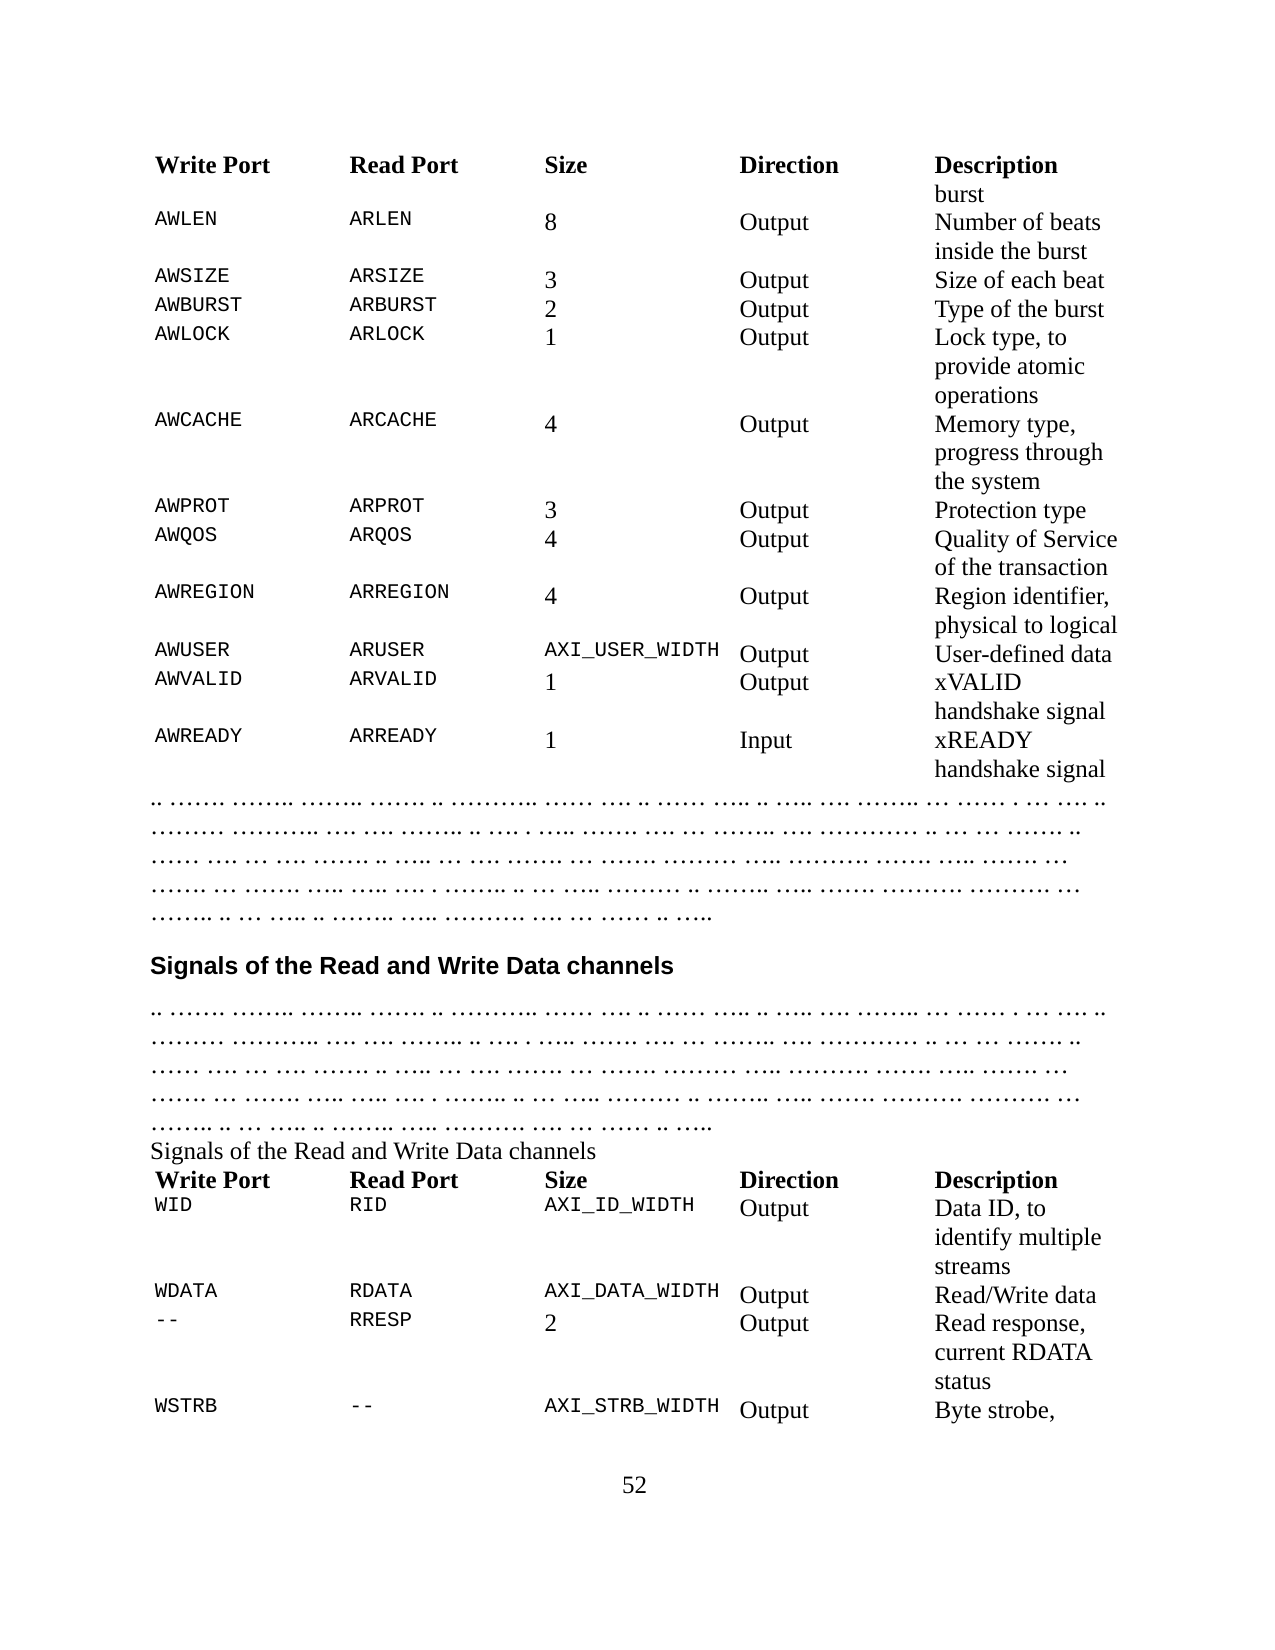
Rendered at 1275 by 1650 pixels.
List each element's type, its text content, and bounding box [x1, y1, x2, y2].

table_header Direction [735, 1165, 930, 1193]
table_cell AWBURST [150, 294, 345, 322]
text Signals of the Read and Write Data channels [150, 1136, 1125, 1165]
table_cell ARSIZE [345, 265, 540, 294]
table_cell 4 [540, 409, 735, 495]
table_cell Output [735, 668, 930, 725]
table_cell xVALID handshake signal [930, 668, 1125, 725]
table_cell burst [930, 179, 1125, 207]
table_cell AWSIZE [150, 265, 345, 294]
table_header Direction [735, 150, 930, 179]
table_header Read Port [345, 1165, 540, 1193]
table_header Description [930, 150, 1125, 179]
table_cell AXI_DATA_WIDTH [540, 1280, 735, 1308]
table_cell Output [735, 1280, 930, 1308]
table_cell AWREGION [150, 581, 345, 639]
table_cell xREADY handshake signal [930, 725, 1125, 782]
table_cell 1 [540, 725, 735, 782]
table_cell RRESP [345, 1309, 540, 1395]
table_cell Output [735, 265, 930, 294]
table_cell WSTRB [150, 1395, 345, 1423]
table_cell AWLOCK [150, 323, 345, 409]
table_header Write Port [150, 1165, 345, 1193]
table_cell Output [735, 1194, 930, 1280]
table_cell WID [150, 1194, 345, 1280]
table_cell Output [735, 639, 930, 667]
table_cell AWQOS [150, 524, 345, 581]
table_cell Data ID, to identify multiple streams [930, 1194, 1125, 1280]
table_cell Output [735, 208, 930, 265]
table_cell Size of each beat [930, 265, 1125, 294]
table_cell ARREGION [345, 581, 540, 639]
table_cell Byte strobe, [930, 1395, 1125, 1423]
table_cell ARREADY [345, 725, 540, 782]
table_cell ARCACHE [345, 409, 540, 495]
table_cell Read/Write data [930, 1280, 1125, 1308]
table_cell 4 [540, 581, 735, 639]
table_cell 4 [540, 524, 735, 581]
table_cell [150, 179, 345, 207]
table_cell Output [735, 409, 930, 495]
table_cell RID [345, 1194, 540, 1280]
table_cell Number of beats inside the burst [930, 208, 1125, 265]
table_header Read Port [345, 150, 540, 179]
table_cell -- [345, 1395, 540, 1423]
table_cell User-defined data [930, 639, 1125, 667]
table_cell 1 [540, 668, 735, 725]
table_cell Type of the burst [930, 294, 1125, 322]
table_cell AWREADY [150, 725, 345, 782]
table_cell Output [735, 495, 930, 524]
table_cell AWPROT [150, 495, 345, 524]
table_cell Read response, current RDATA status [930, 1309, 1125, 1395]
table_cell [540, 179, 735, 207]
subtitle Signals of the Read and Write Data channels [150, 951, 1125, 980]
table_cell ARLOCK [345, 323, 540, 409]
table_cell Quality of Service of the transaction [930, 524, 1125, 581]
table_cell Region identifier, physical to logical [930, 581, 1125, 639]
table_header Write Port [150, 150, 345, 179]
table_cell AXI_ID_WIDTH [540, 1194, 735, 1280]
table_cell ARBURST [345, 294, 540, 322]
table_cell ARLEN [345, 208, 540, 265]
table_cell [345, 179, 540, 207]
table_cell Output [735, 581, 930, 639]
text .. ……. …….. …….. ……. .. ……….. …… …. .. …… ….. .. ….. …. …….. … …… . … …. .. ……… ……….. …. …. …….. .. …. . ….. ……. …. … …….. …. ………… .. … … ……. .. …… …. … …. ……. .. ….. … …. ……. … ……. ……… ….. ………. ……. ….. ……. … ……. … ……. ….. ….. …. . …….. .. … ….. ……… .. …….. ….. ……. ………. ………. … …….. .. … ….. .. …….. ….. ………. …. … …… .. ….. [150, 992, 1125, 1136]
table_cell Memory type, progress through the system [930, 409, 1125, 495]
table_cell RDATA [345, 1280, 540, 1308]
table_header Description [930, 1165, 1125, 1193]
table_cell AWUSER [150, 639, 345, 667]
table_cell Output [735, 323, 930, 409]
table_cell Output [735, 294, 930, 322]
table_cell ARUSER [345, 639, 540, 667]
table_cell [735, 179, 930, 207]
table_cell AWCACHE [150, 409, 345, 495]
table_header Size [540, 150, 735, 179]
table_cell AWLEN [150, 208, 345, 265]
table_cell Output [735, 1309, 930, 1395]
table_cell Output [735, 1395, 930, 1423]
table_cell Protection type [930, 495, 1125, 524]
table_cell Output [735, 524, 930, 581]
table_cell 8 [540, 208, 735, 265]
table_cell 1 [540, 323, 735, 409]
table_cell AXI_USER_WIDTH [540, 639, 735, 667]
table_header Size [540, 1165, 735, 1193]
table_cell WDATA [150, 1280, 345, 1308]
table_cell ARQOS [345, 524, 540, 581]
table_cell 3 [540, 265, 735, 294]
text .. ……. …….. …….. ……. .. ……….. …… …. .. …… ….. .. ….. …. …….. … …… . … …. .. ……… ……….. …. …. …….. .. …. . ….. ……. …. … …….. …. ………… .. … … ……. .. …… …. … …. ……. .. ….. … …. ……. … ……. ……… ….. ………. ……. ….. ……. … ……. … ……. ….. ….. …. . …….. .. … ….. ……… .. …….. ….. ……. ………. ………. … …….. .. … ….. .. …….. ….. ………. …. … …… .. ….. [150, 782, 1125, 926]
table_cell Lock type, to provide atomic operations [930, 323, 1125, 409]
table_cell 2 [540, 1309, 735, 1395]
table_cell AXI_STRB_WIDTH [540, 1395, 735, 1423]
table_cell Input [735, 725, 930, 782]
table_cell 3 [540, 495, 735, 524]
table_cell -- [150, 1309, 345, 1395]
table_cell 2 [540, 294, 735, 322]
table_cell ARPROT [345, 495, 540, 524]
table_cell AWVALID [150, 668, 345, 725]
table_cell ARVALID [345, 668, 540, 725]
